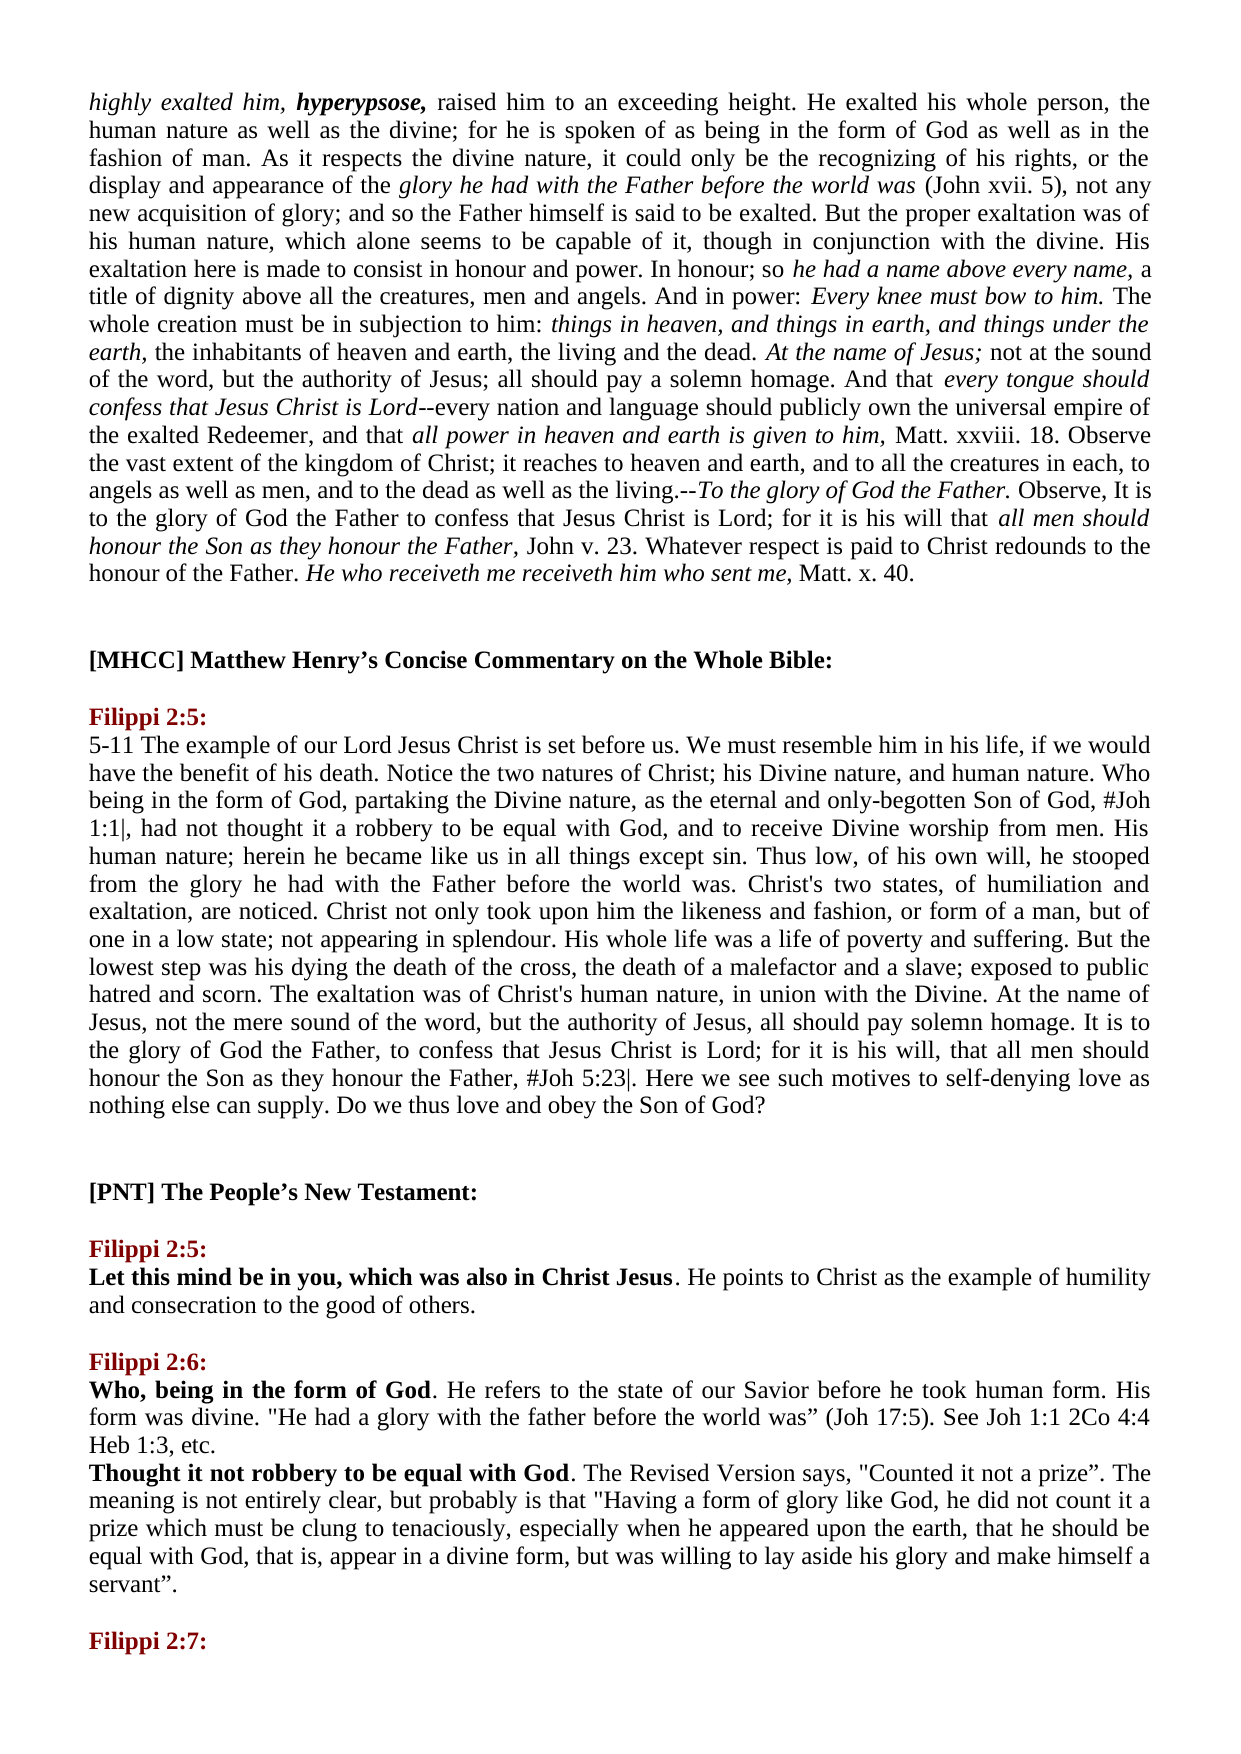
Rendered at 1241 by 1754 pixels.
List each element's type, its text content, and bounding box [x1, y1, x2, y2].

text [MHCC] Matthew Henry’s Concise Commentary on the Whole Bible: [88, 646, 1152, 674]
text Filippi 2:5: [88, 1235, 1152, 1263]
text Filippi 2:7: [88, 1627, 1152, 1654]
text Let this mind be in you, which was also in Christ Jesus. He points to Christ as the example of humility and consecration to the good of others. [88, 1263, 1152, 1318]
text Filippi 2:5: [88, 703, 1152, 731]
text [PNT] The People’s New Testament: [88, 1178, 1152, 1206]
text 5-11 The example of our Lord Jesus Christ is set before us. We must resemble him in his life, if we would have the benefit of his death. Notice the two natures of Christ; his Divine nature, and human nature. Who being in the form of God, partaking the Divine nature, as the eternal and only-begotten Son of God, #Joh 1:1|, had not thought it a robbery to be equal with God, and to receive Divine worship from men. His human nature; herein he became like us in all things except sin. Thus low, of his own will, he stooped from the glory he had with the Father before the world was. Christ's two states, of humiliation and exaltation, are noticed. Christ not only took upon him the likeness and fashion, or form of a man, but of one in a low state; not appearing in splendour. His whole life was a life of poverty and suffering. But the lowest step was his dying the death of the cross, the death of a malefactor and a slave; exposed to public hatred and scorn. The exaltation was of Christ's human nature, in union with the Divine. At the name of Jesus, not the mere sound of the word, but the authority of Jesus, all should pay solemn homage. It is to the glory of God the Father, to confess that Jesus Christ is Lord; for it is his will, that all men should honour the Son as they honour the Father, #Joh 5:23|. Here we see such motives to self-denying love as nothing else can supply. Do we thus love and obey the Son of God? [88, 731, 1152, 1119]
text Filippi 2:6: [88, 1348, 1152, 1376]
text Who, being in the form of God. He refers to the state of our Savior before he took human form. His form was divine. "He had a glory with the father before the world was” (Joh 17:5). See Joh 1:1 2Co 4:4 Heb 1:3, etc. Thought it not robbery to be equal with God. The Revised Version says, "Counted it not a prize”. The meaning is not entirely clear, but probably is that "Having a form of glory like God, he did not count it a prize which must be clung to tenaciously, especially when he appeared upon the earth, that he should be equal with God, that is, appear in a divine form, but was willing to lay aside his glory and make himself a servant”. [88, 1376, 1152, 1597]
text highly exalted him, hyperypsose, raised him to an exceeding height. He exalted his whole person, the human nature as well as the divine; for he is spoken of as being in the form of God as well as in the fashion of man. As it respects the divine nature, it could only be the recognizing of his rights, or the display and appearance of the glory he had with the Father before the world was (John xvii. 5), not any new acquisition of glory; and so the Father himself is said to be exalted. But the proper exaltation was of his human nature, which alone seems to be capable of it, though in conjunction with the divine. His exaltation here is made to consist in honour and power. In honour; so he had a name above every name, a title of dignity above all the creatures, men and angels. And in power: Every knee must bow to him. The whole creation must be in subjection to him: things in heaven, and things in earth, and things under the earth, the inhabitants of heaven and earth, the living and the dead. At the name of Jesus; not at the sound of the word, but the authority of Jesus; all should pay a solemn homage. And that every tongue should confess that Jesus Christ is Lord--every nation and language should publicly own the universal empire of the exalted Redeemer, and that all power in heaven and earth is given to him, Matt. xxviii. 18. Observe the vast extent of the kingdom of Christ; it reaches to heaven and earth, and to all the creatures in each, to angels as well as men, and to the dead as well as the living.--To the glory of God the Father. Observe, It is to the glory of God the Father to confess that Jesus Christ is Lord; for it is his will that all men should honour the Son as they honour the Father, John v. 23. Whatever respect is paid to Christ redounds to the honour of the Father. He who receiveth me receiveth him who sent me, Matt. x. 40. [88, 88, 1152, 587]
